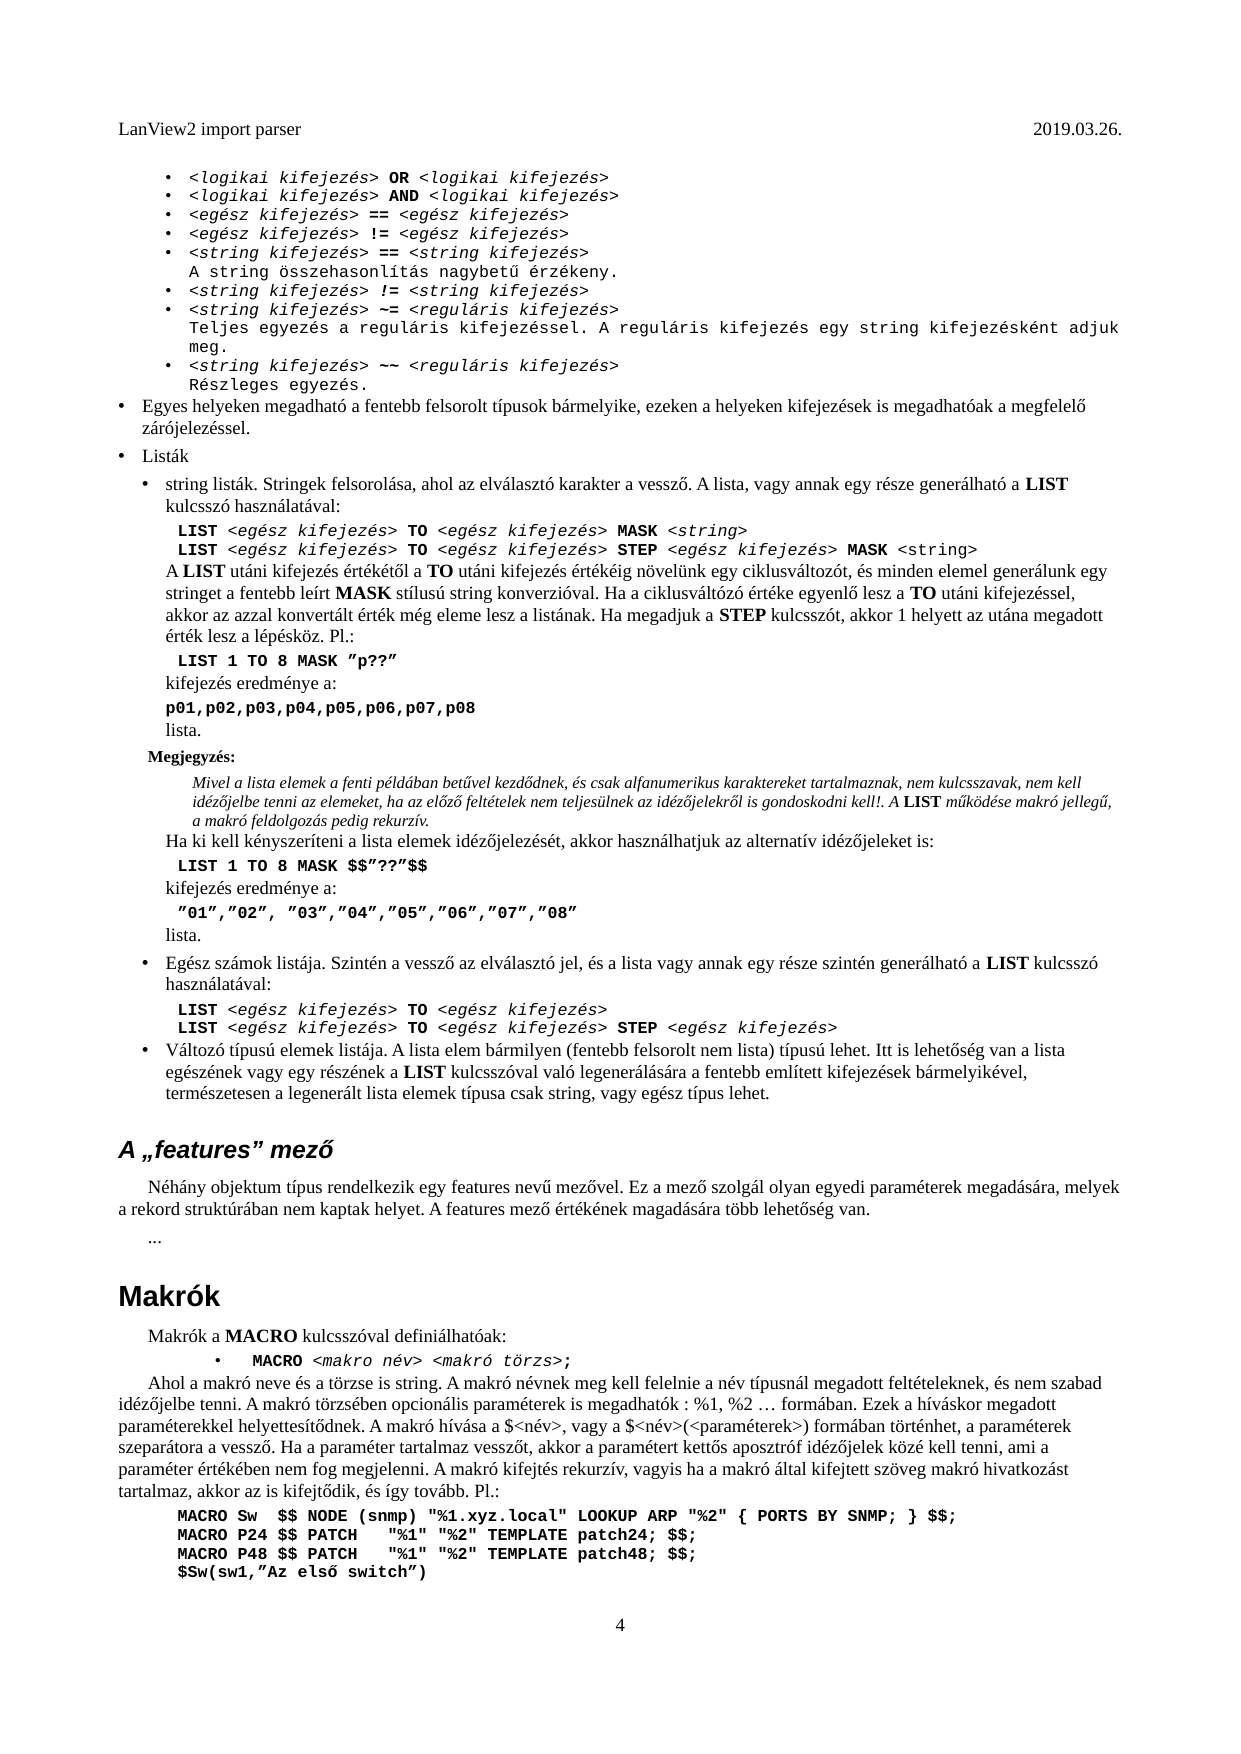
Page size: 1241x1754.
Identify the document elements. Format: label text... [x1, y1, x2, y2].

text LIST <egész kifejezés> TO <egész kifejezés> STEP <egész kifejezés> [177, 1020, 1122, 1039]
text ”01”,”02”, ”03”,”04”,”05”,”06”,”07”,”08” [177, 905, 1122, 924]
list kifejezés eredménye a: [142, 672, 1122, 693]
list <string kifejezés> != <string kifejezés> [165, 282, 1122, 301]
text Makrók a MACRO kulcsszóval definiálhatóak: [118, 1325, 1122, 1346]
list Listák [118, 445, 1122, 467]
text MACRO Sw $$ NODE (snmp) "%1.xyz.local" LOOKUP ARP "%2" { PORTS BY SNMP; } $$; [177, 1507, 1122, 1526]
list string listák. Stringek felsorolása, ahol az elválasztó karakter a vessző. A lista, vagy annak egy része generálható a LIST kulcsszó használatával: [142, 473, 1122, 516]
list Egész számok listája. Szintén a vessző az elválasztó jel, és a lista vagy annak egy része szintén generálható a LIST kulcsszó használatával: [142, 952, 1122, 995]
list <logikai kifejezés> OR <logikai kifejezés> [165, 169, 1122, 188]
list Egyes helyeken megadható a fentebb felsorolt típusok bármelyike, ezeken a helyeken kifejezések is megadhatóak a megfelelő zárójelezéssel. [118, 395, 1122, 438]
text Ha ki kell kényszeríteni a lista elemek idézőjelezését, akkor használhatjuk az alternatív idézőjeleket is: [165, 830, 1122, 851]
list Változó típusú elemek listája. A lista elem bármilyen (fentebb felsorolt nem lista) típusú lehet. Itt is lehetőség van a lista egészének vagy egy részének a LIST kulcsszóval való legenerálására a fentebb említett kifejezések bármelyikével, természetesen a legenerált lista elemek típusa csak string, vagy egész típus lehet. [142, 1039, 1122, 1104]
text LIST 1 TO 8 MASK ”p??” [177, 653, 1122, 672]
list <string kifejezés> ~= <reguláris kifejezés> Teljes egyezés a reguláris kifejezéssel. A reguláris kifejezés egy string kifejezésként adjuk meg. [165, 301, 1122, 358]
text ... [118, 1226, 1122, 1247]
text Megjegyzés: [118, 747, 1122, 766]
subtitle A „features” mező [118, 1135, 1122, 1164]
list A LIST utáni kifejezés értékétől a TO utáni kifejezés értékéig növelünk egy ciklusváltozót, és minden elemel generálunk egy stringet a fentebb leírt MASK stílusú string konverzióval. Ha a ciklusváltózó értéke egyenlő lesz a TO utáni kifejezéssel, akkor az azzal konvertált érték még eleme lesz a listának. Ha megadjuk a STEP kulcsszót, akkor 1 helyett az utána megadott érték lesz a lépésköz. Pl.: [142, 560, 1122, 647]
text LIST <egész kifejezés> TO <egész kifejezés> [177, 1001, 1122, 1020]
list p01,p02,p03,p04,p05,p06,p07,p08 [142, 700, 1122, 719]
text Mivel a lista elemek a fenti példában betűvel kezdődnek, és csak alfanumerikus karaktereket tartalmaznak, nem kulcsszavak, nem kell idézőjelbe tenni az elemeket, ha az előző feltételek nem teljesülnek az idézőjelekről is gondoskodni kell!. A LIST működése makró jellegű, a makró feldolgozás pedig rekurzív. [192, 772, 1122, 830]
list lista. [142, 719, 1122, 740]
text LIST <egész kifejezés> TO <egész kifejezés> MASK <string> [177, 523, 1122, 541]
text MACRO P24 $$ PATCH "%1" "%2" TEMPLATE patch24; $$; [177, 1526, 1122, 1545]
text Ahol a makró neve és a törzse is string. A makró névnek meg kell felelnie a név típusnál megadott feltételeknek, és nem szabad idézőjelbe tenni. A makró törzsében opcionális paraméterek is megadhatók : %1, %2 … formában. Ezek a híváskor megadott paraméterekkel helyettesítődnek. A makró hívása a $<név>, vagy a $<név>(<paraméterek>) formában történhet, a paraméterek szeparátora a vessző. Ha a paraméter tartalmaz vesszőt, akkor a paramétert kettős aposztróf idézőjelek közé kell tenni, ami a paraméter értékében nem fog megjelenni. A makró kifejtés rekurzív, vagyis ha a makró által kifejtett szöveg makró hivatkozást tartalmaz, akkor az is kifejtődik, és így tovább. Pl.: [118, 1372, 1122, 1501]
list <string kifejezés> ~~ <reguláris kifejezés> Részleges egyezés. [165, 358, 1122, 395]
text kifejezés eredménye a: [165, 877, 1122, 898]
list MACRO <makro név> <makró törzs>; [215, 1353, 1122, 1372]
text lista. [165, 924, 1122, 945]
list <logikai kifejezés> AND <logikai kifejezés> [165, 188, 1122, 207]
subtitle Makrók [118, 1279, 1122, 1312]
list <egész kifejezés> != <egész kifejezés> [165, 226, 1122, 244]
list <string kifejezés> == <string kifejezés> A string összehasonlítás nagybetű érzékeny. [165, 244, 1122, 282]
text LIST <egész kifejezés> TO <egész kifejezés> STEP <egész kifejezés> MASK <string> [177, 541, 1122, 560]
text MACRO P48 $$ PATCH "%1" "%2" TEMPLATE patch48; $$; [177, 1545, 1122, 1564]
text LIST 1 TO 8 MASK $$”??”$$ [177, 858, 1122, 877]
text Néhány objektum típus rendelkezik egy features nevű mezővel. Ez a mező szolgál olyan egyedi paraméterek megadására, melyek a rekord struktúrában nem kaptak helyet. A features mező értékének magadására több lehetőség van. [118, 1176, 1122, 1219]
text $Sw(sw1,”Az első switch”) [177, 1564, 1122, 1583]
list <egész kifejezés> == <egész kifejezés> [165, 207, 1122, 226]
